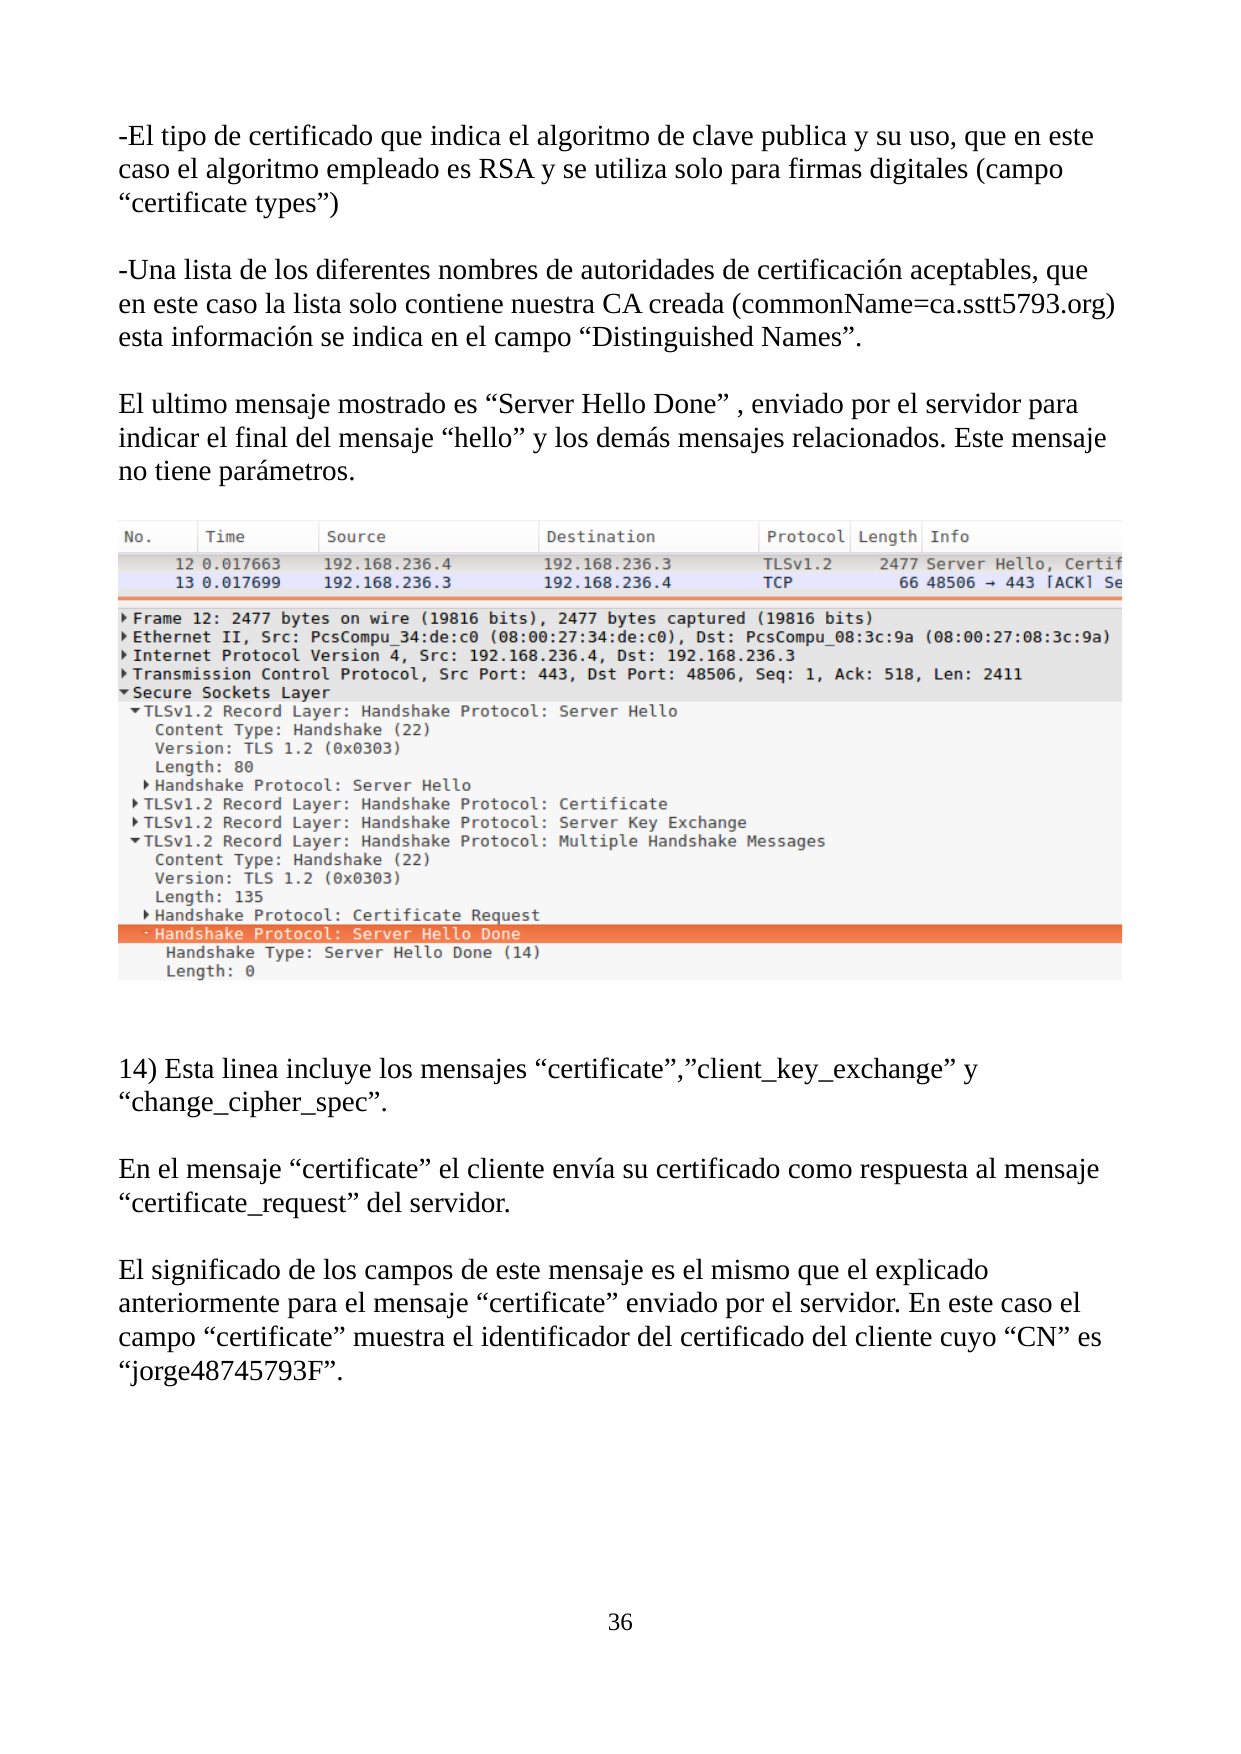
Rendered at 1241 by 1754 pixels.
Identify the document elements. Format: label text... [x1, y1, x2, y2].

text -El tipo de certificado que indica el algoritmo de clave publica y su uso, que en este caso el algoritmo empleado es RSA y se utiliza solo para firmas digitales (campo “certificate types”) [118, 118, 1122, 219]
text El ultimo mensaje mostrado es “Server Hello Done” , enviado por el servidor para indicar el final del mensaje “hello” y los demás mensajes relacionados. Este mensaje no tiene parámetros. [118, 386, 1122, 487]
text esta información se indica en el campo “Distinguished Names”. [118, 319, 1122, 353]
picture [118, 520, 1123, 984]
text 14) Esta linea incluye los mensajes “certificate”,”client_key_exchange” y “change_cipher_spec”. [118, 1051, 1122, 1118]
text El significado de los campos de este mensaje es el mismo que el explicado anteriormente para el mensaje “certificate” enviado por el servidor. En este caso el campo “certificate” muestra el identificador del certificado del cliente cuyo “CN” es “jorge48745793F”. [118, 1252, 1122, 1386]
text En el mensaje “certificate” el cliente envía su certificado como respuesta al mensaje “certificate_request” del servidor. [118, 1151, 1122, 1218]
text -Una lista de los diferentes nombres de autoridades de certificación aceptables, que en este caso la lista solo contiene nuestra CA creada (commonName=ca.sstt5793.org) [118, 252, 1122, 319]
